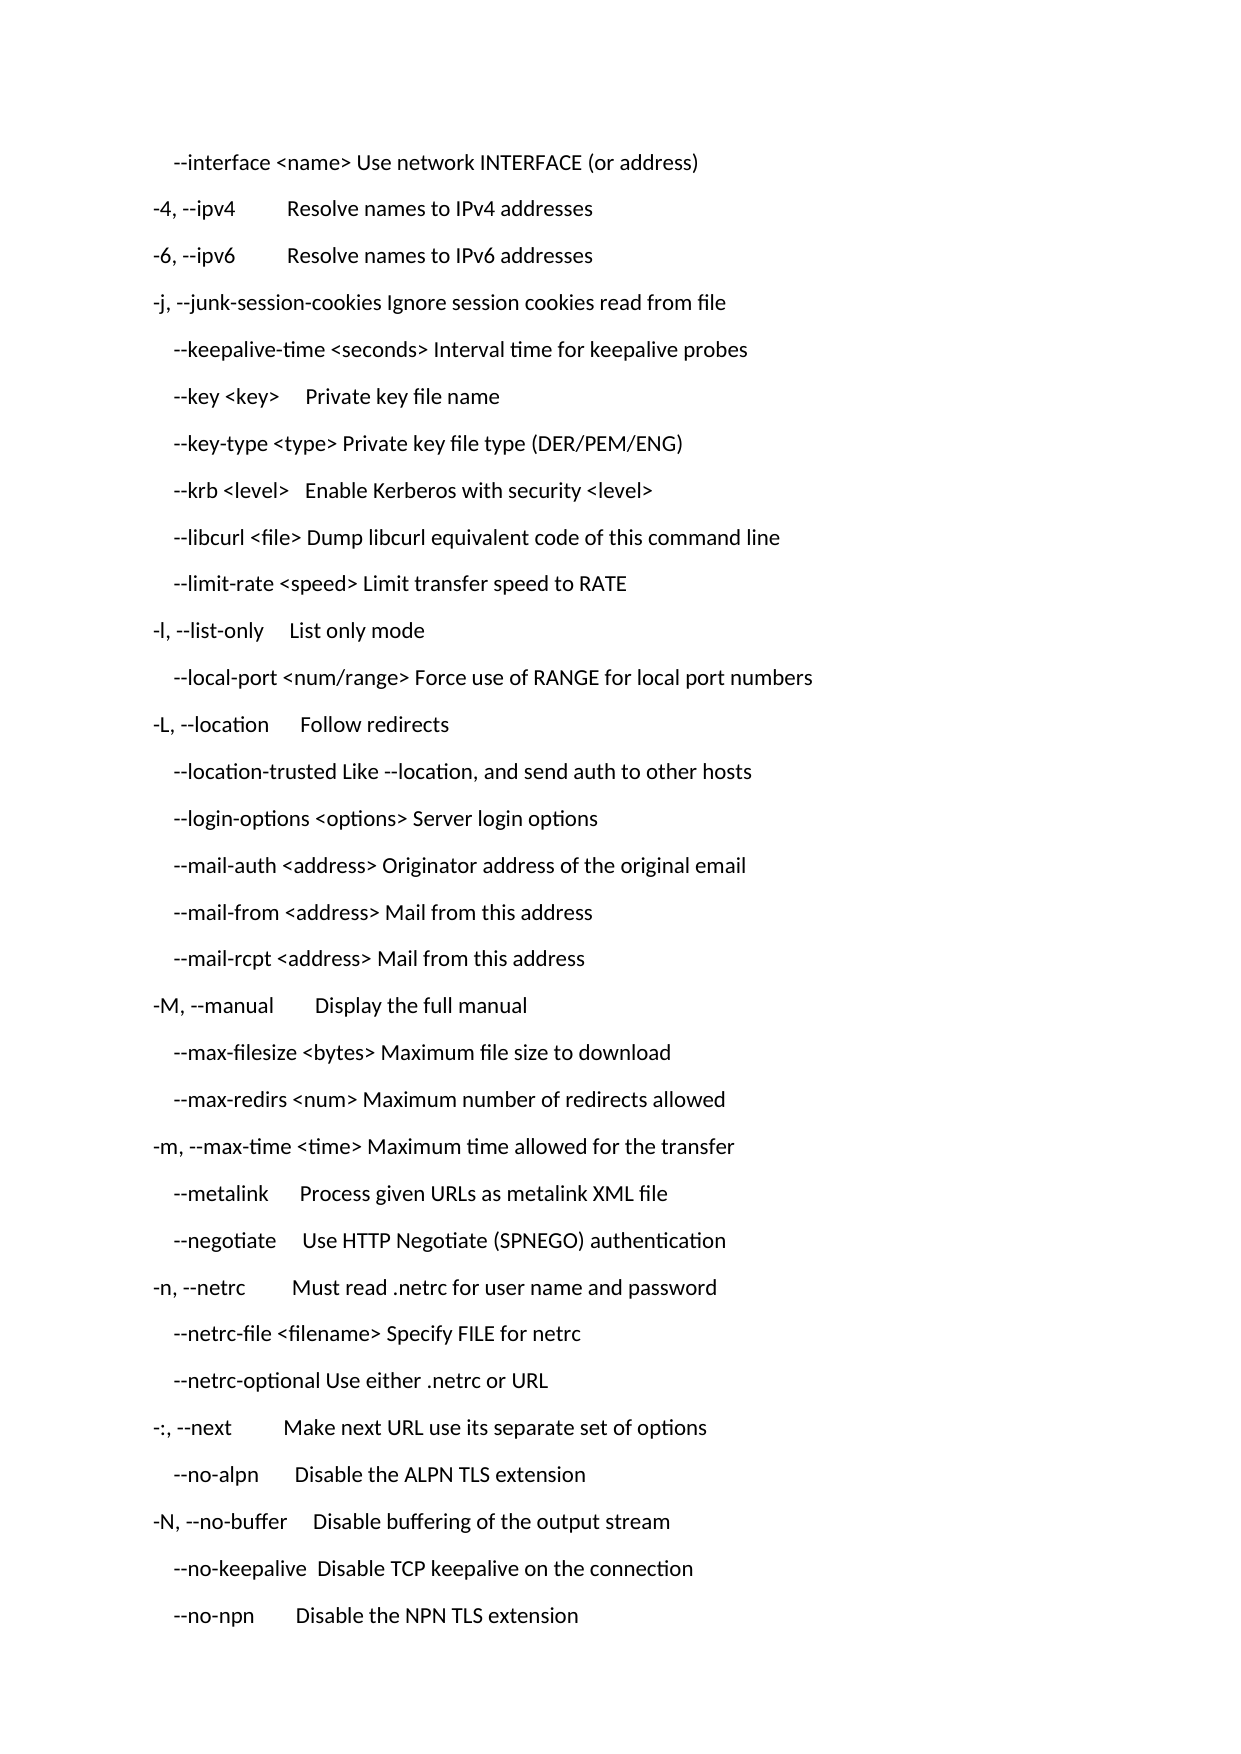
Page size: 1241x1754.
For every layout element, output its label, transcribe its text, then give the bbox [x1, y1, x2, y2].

text --libcurl <file> Dump libcurl equivalent code of this command line [148, 523, 1093, 551]
text --max-redirs <num> Maximum number of redirects allowed [148, 1085, 1093, 1113]
text -6, --ipv6 Resolve names to IPv6 addresses [148, 241, 1093, 269]
text --mail-from <address> Mail from this address [148, 898, 1093, 926]
text -j, --junk-session-cookies Ignore session cookies read from file [148, 288, 1093, 316]
text --interface <name> Use network INTERFACE (or address) [148, 148, 1093, 176]
text --no-npn Disable the NPN TLS extension [148, 1601, 1093, 1629]
text --mail-rcpt <address> Mail from this address [148, 944, 1093, 972]
text -m, --max-time <time> Maximum time allowed for the transfer [148, 1132, 1093, 1160]
text --key-type <type> Private key file type (DER/PEM/ENG) [148, 429, 1093, 457]
text --no-keepalive Disable TCP keepalive on the connection [148, 1554, 1093, 1582]
text --limit-rate <speed> Limit transfer speed to RATE [148, 569, 1093, 597]
text -M, --manual Display the full manual [148, 991, 1093, 1019]
text --keepalive-time <seconds> Interval time for keepalive probes [148, 335, 1093, 363]
text --key <key> Private key file name [148, 382, 1093, 410]
text --location-trusted Like --location, and send auth to other hosts [148, 757, 1093, 785]
text -N, --no-buffer Disable buffering of the output stream [148, 1507, 1093, 1535]
text -L, --location Follow redirects [148, 710, 1093, 738]
text --login-options <options> Server login options [148, 804, 1093, 832]
text --no-alpn Disable the ALPN TLS extension [148, 1460, 1093, 1488]
text --netrc-optional Use either .netrc or URL [148, 1366, 1093, 1394]
text -4, --ipv4 Resolve names to IPv4 addresses [148, 194, 1093, 222]
text -l, --list-only List only mode [148, 616, 1093, 644]
text --metalink Process given URLs as metalink XML file [148, 1179, 1093, 1207]
text -n, --netrc Must read .netrc for user name and password [148, 1273, 1093, 1301]
text --mail-auth <address> Originator address of the original email [148, 851, 1093, 879]
text --krb <level> Enable Kerberos with security <level> [148, 476, 1093, 504]
text -:, --next Make next URL use its separate set of options [148, 1413, 1093, 1441]
text --max-filesize <bytes> Maximum file size to download [148, 1038, 1093, 1066]
text --local-port <num/range> Force use of RANGE for local port numbers [148, 663, 1093, 691]
text --netrc-file <filename> Specify FILE for netrc [148, 1319, 1093, 1347]
text --negotiate Use HTTP Negotiate (SPNEGO) authentication [148, 1226, 1093, 1254]
